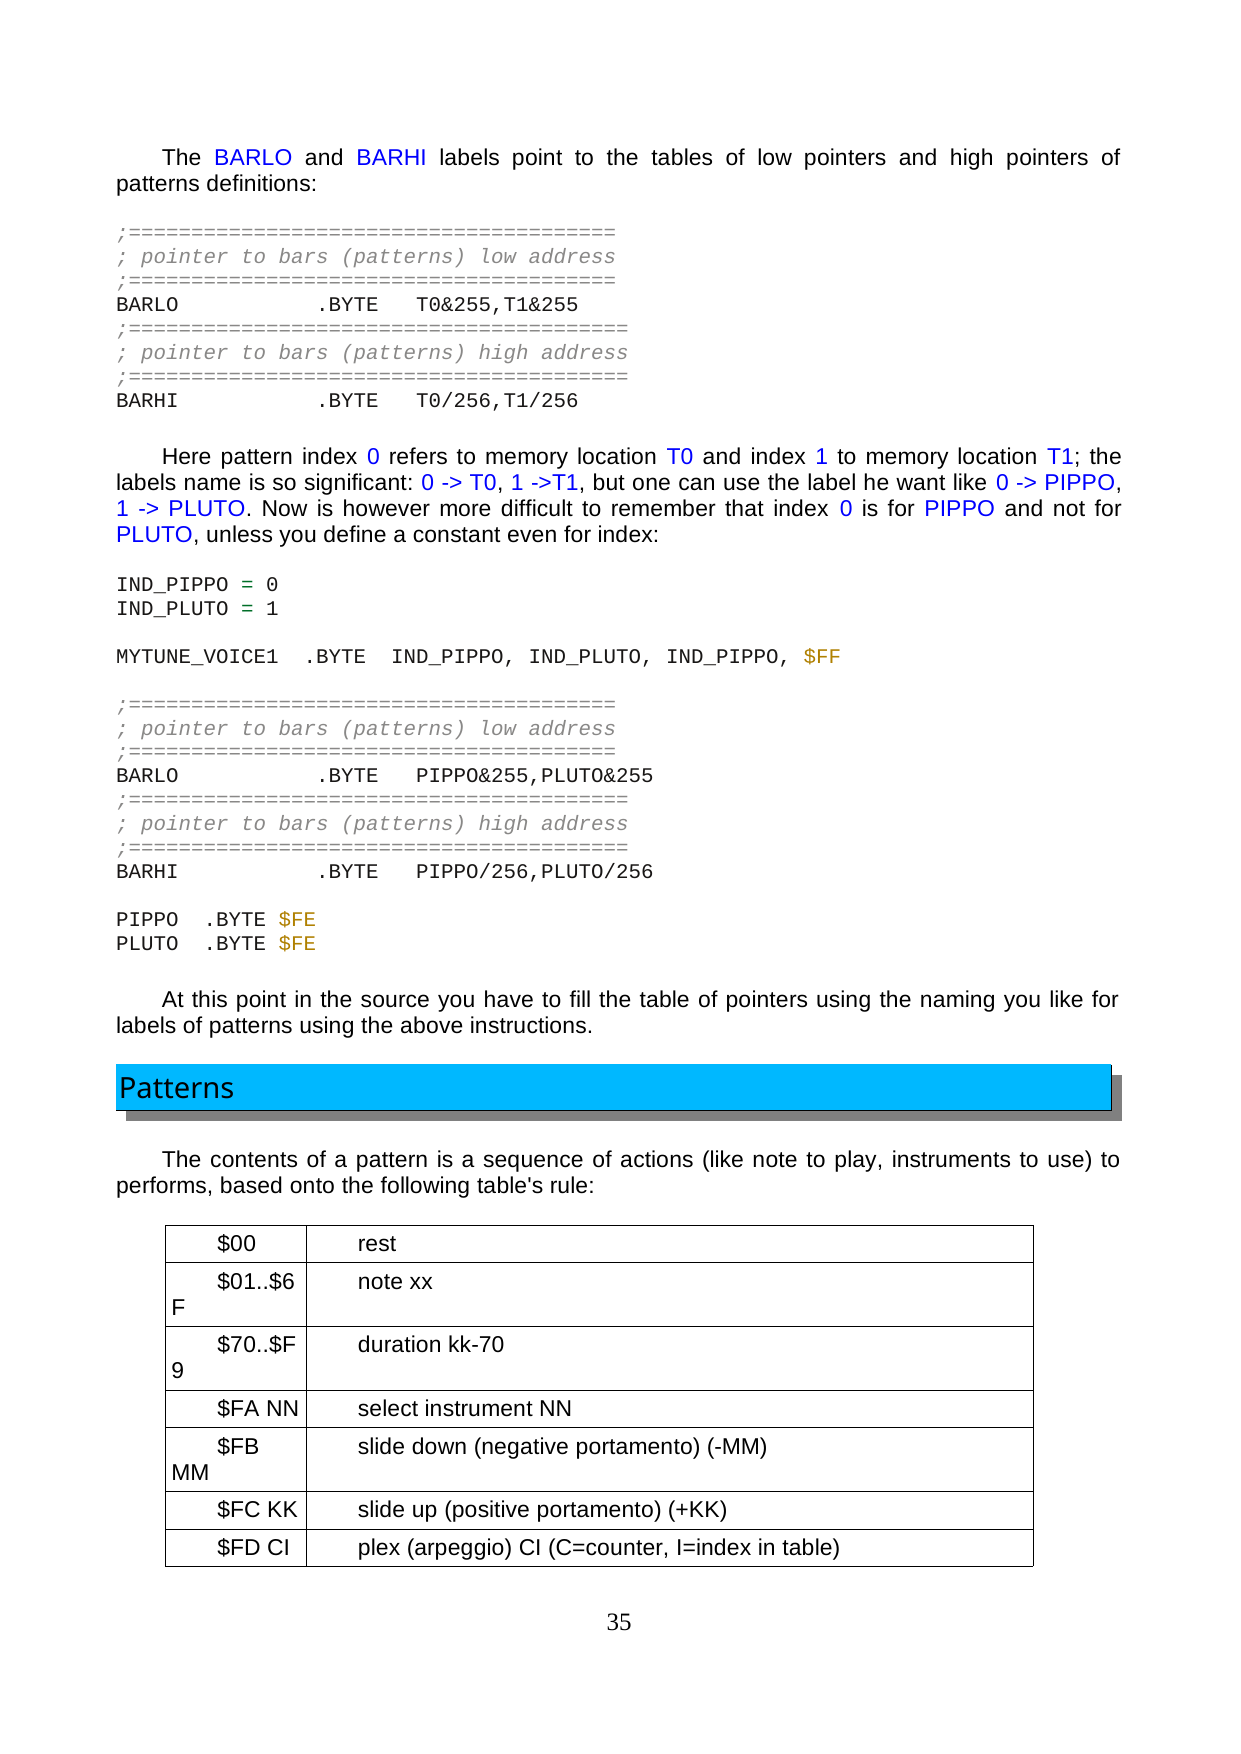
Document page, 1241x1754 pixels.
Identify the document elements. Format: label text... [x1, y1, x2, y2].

text ;======================================= [116, 270, 1122, 294]
text IND_PLUTO = 1 [116, 598, 1122, 622]
table_cell $FC KK [166, 1492, 306, 1529]
table_cell $70..$F9 [166, 1327, 306, 1390]
text PIPPO .BYTE $FE [116, 909, 1122, 933]
text ; pointer to bars (patterns) low address [116, 246, 1122, 270]
table_cell note xx [307, 1263, 1033, 1326]
text ; pointer to bars (patterns) low address [116, 717, 1122, 741]
table_cell $FD CI [166, 1530, 306, 1566]
text Here pattern index 0 refers to memory location T0 and index 1 to memory location T1; the labels name is so significant: 0 -> T0, 1 ->T1, but one can use the label he want like 0 -> PIPPO, 1 -> PLUTO. Now is however more difficult to remember that index 0 is for PIPPO and not for PLUTO, unless you define a constant even for index: [116, 443, 1122, 548]
table_header rest [307, 1226, 1033, 1262]
text ;======================================== [116, 837, 1122, 861]
text Patterns [116, 1064, 1111, 1110]
text ;======================================= [116, 222, 1122, 246]
table_cell select instrument NN [307, 1391, 1033, 1427]
text IND_PIPPO = 0 [116, 574, 1122, 598]
text PLUTO .BYTE $FE [116, 933, 1122, 957]
table_cell plex (arpeggio) CI (C=counter, I=index in table) [307, 1530, 1033, 1566]
table_cell $01..$6F [166, 1263, 306, 1326]
table_cell duration kk-70 [307, 1327, 1033, 1390]
text BARHI .BYTE T0/256,T1/256 [116, 390, 1122, 414]
table_cell $FA NN [166, 1391, 306, 1427]
text BARLO .BYTE PIPPO&255,PLUTO&255 [116, 765, 1122, 789]
table_cell slide up (positive portamento) (+KK) [307, 1492, 1033, 1529]
text BARLO .BYTE T0&255,T1&255 [116, 294, 1122, 318]
text BARHI .BYTE PIPPO/256,PLUTO/256 [116, 861, 1122, 885]
text The BARLO and BARHI labels point to the tables of low pointers and high pointers of patterns definitions: [116, 144, 1122, 196]
table_cell slide down (negative portamento) (-MM) [307, 1428, 1033, 1491]
text The contents of a pattern is a sequence of actions (like note to play, instruments to use) to performs, based onto the following table's rule: [116, 1147, 1122, 1199]
text ;======================================== [116, 366, 1122, 390]
text ;======================================== [116, 318, 1122, 342]
text ;======================================= [116, 741, 1122, 765]
text ; pointer to bars (patterns) high address [116, 813, 1122, 837]
text ;======================================== [116, 789, 1122, 813]
table_header $00 [166, 1226, 306, 1262]
text ; pointer to bars (patterns) high address [116, 342, 1122, 366]
text MYTUNE_VOICE1 .BYTE IND_PIPPO, IND_PLUTO, IND_PIPPO, $FF [116, 646, 1122, 669]
text ;======================================= [116, 693, 1122, 717]
table_cell $FB MM [166, 1428, 306, 1491]
text At this point in the source you have to fill the table of pointers using the naming you like for labels of patterns using the above instructions. [116, 986, 1122, 1038]
